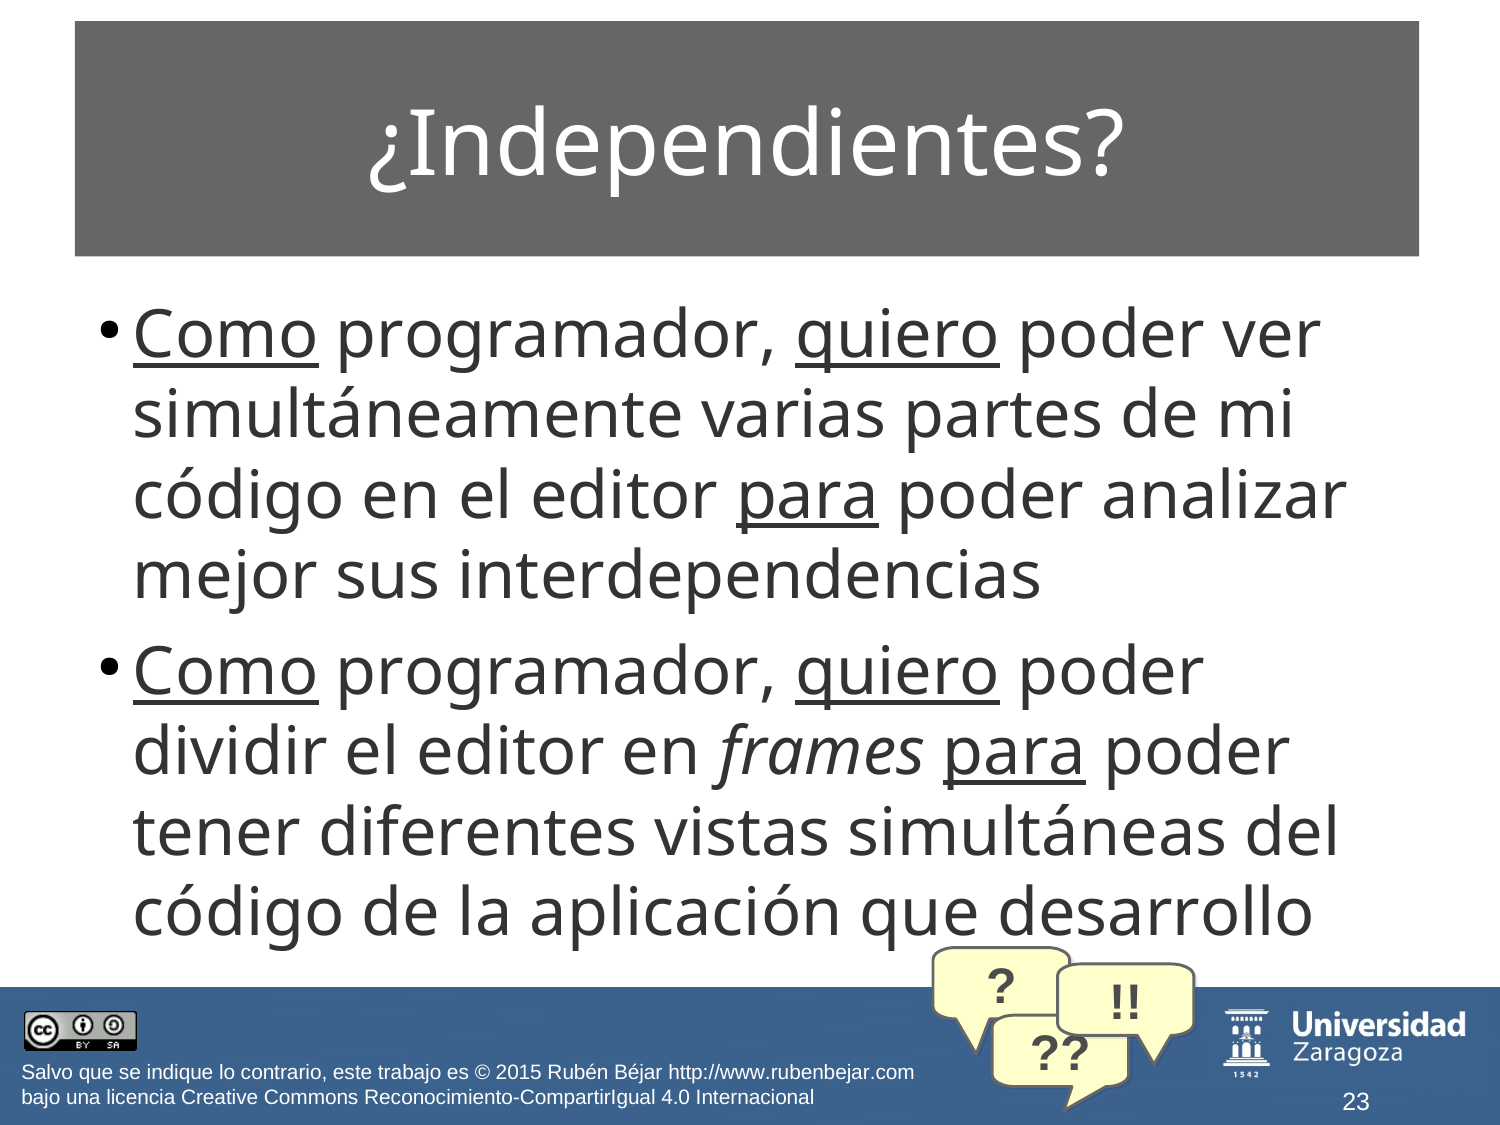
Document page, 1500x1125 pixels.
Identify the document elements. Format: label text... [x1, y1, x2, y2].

text_box ? [933, 947, 1070, 1055]
list Como programador, quiero poder ver simultáneamente varias partes de mi código en el editor para poder analizar mejor sus interdependencias Como programador, quiero poder dividir el editor en frames para poder tener diferentes vistas simultáneas del código de la aplicación que desarrollo [82, 283, 1418, 957]
text_box !! [1057, 963, 1194, 1065]
title ¿Independientes? [74, 21, 1420, 257]
picture [0, 987, 1500, 1125]
text_box ?? [992, 1015, 1129, 1111]
